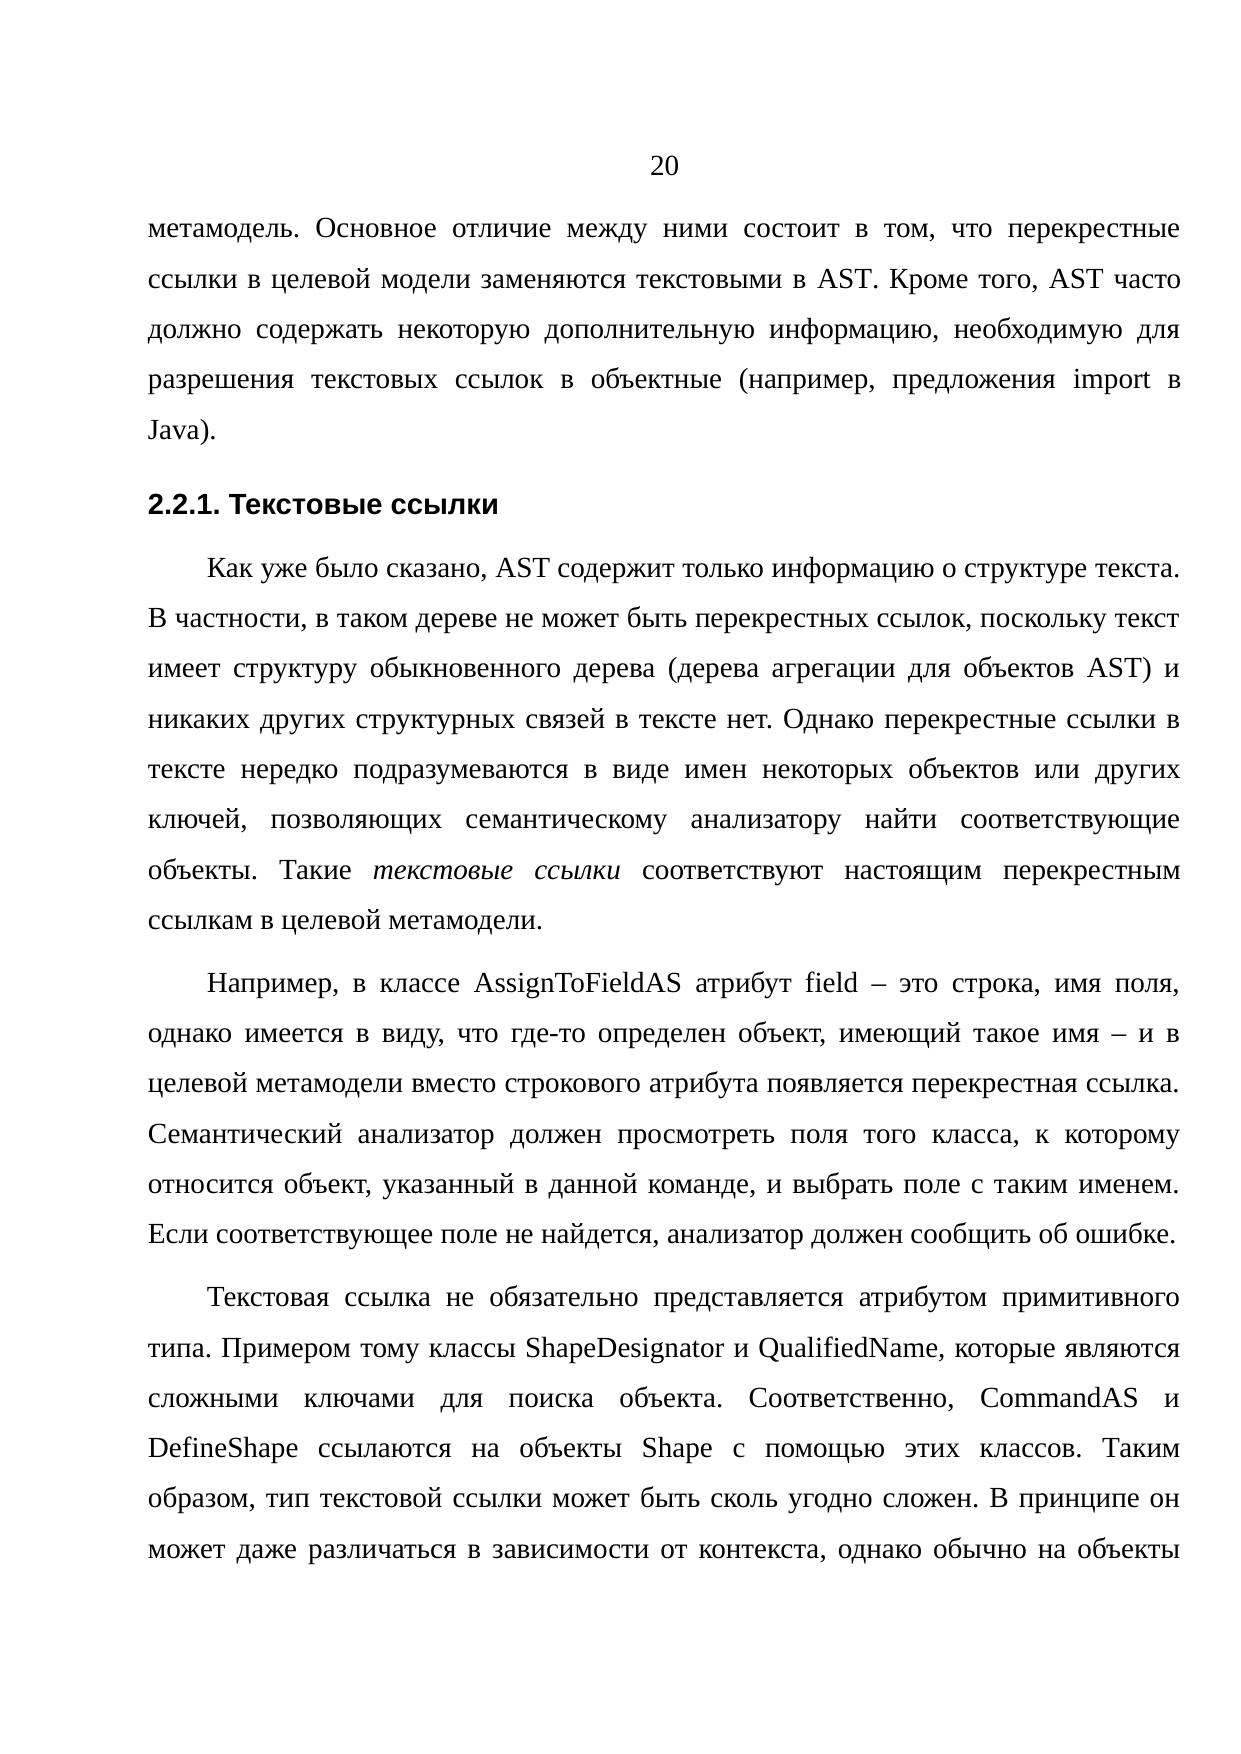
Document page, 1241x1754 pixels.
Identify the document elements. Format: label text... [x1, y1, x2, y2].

subtitle Текстовые ссылки [148, 487, 1181, 521]
text Например, в классе AssignToFieldAS атрибут field – это строка, имя поля, однако имеется в виду, что где-то определен объект, имеющий такое имя – и в целевой метамодели вместо строкового атрибута появляется перекрестная ссылка. Семантический анализатор должен просмотреть поля того класса, к которому относится объект, указанный в данной команде, и выбрать поле с таким именем. Если соответствующее поле не найдется, анализатор должен сообщить об ошибке. [148, 965, 1181, 1250]
text метамодель. Основное отличие между ними состоит в том, что перекрестные ссылки в целевой модели заменяются текстовыми в AST. Кроме того, AST часто должно содержать некоторую дополнительную информацию, необходимую для разрешения текстовых ссылок в объектные (например, предложения import в Java). [148, 211, 1181, 445]
text Текстовая ссылка не обязательно представляется атрибутом примитивного типа. Примером тому классы ShapeDesignator и QualifiedName, которые являются сложными ключами для поиска объекта. Соответственно, CommandAS и DefineShape ссылаются на объекты Shape с помощью этих классов. Таким образом, тип текстовой ссылки может быть сколь угодно сложен. В принципе он может даже различаться в зависимости от контекста, однако обычно на объекты [148, 1279, 1181, 1564]
text Как уже было сказано, AST содержит только информацию о структуре текста. В частности, в таком дереве не может быть перекрестных ссылок, поскольку текст имеет структуру обыкновенного дерева (дерева агрегации для объектов AST) и никаких других структурных связей в тексте нет. Однако перекрестные ссылки в тексте нередко подразумеваются в виде имен некоторых объектов или других ключей, позволяющих семантическому анализатору найти соответствующие объекты. Такие текстовые ссылки соответствуют настоящим перекрестным ссылкам в целевой метамодели. [148, 550, 1181, 936]
